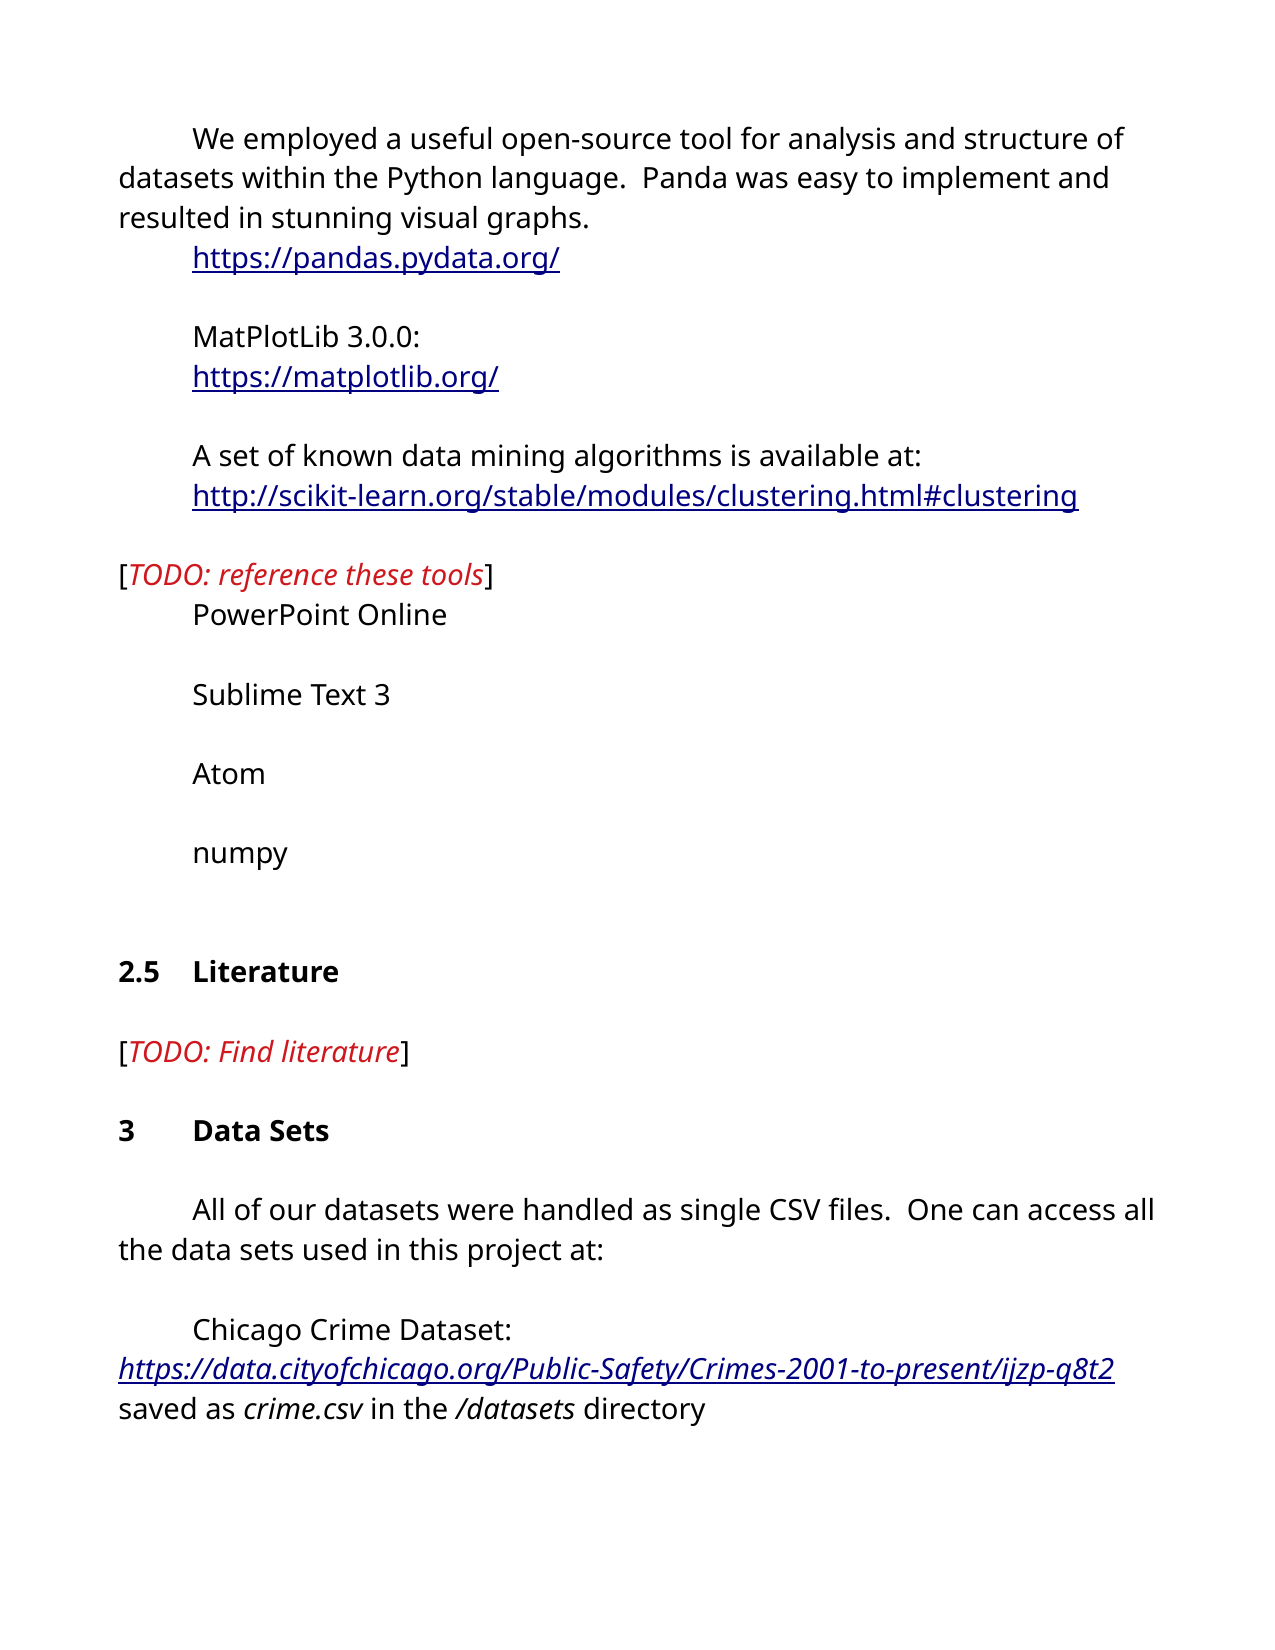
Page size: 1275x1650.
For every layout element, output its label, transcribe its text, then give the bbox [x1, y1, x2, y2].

text MatPlotLib 3.0.0: [118, 317, 1157, 356]
text We employed a useful open-source tool for analysis and structure of datasets within the Python language. Panda was easy to implement and resulted in stunning visual graphs. [118, 118, 1157, 237]
text [TODO: reference these tools] [118, 555, 1157, 594]
text http://scikit-learn.org/stable/modules/clustering.html#clustering [118, 475, 1157, 515]
text Sublime Text 3 [118, 674, 1157, 713]
text 2.5 Literature [118, 952, 1157, 991]
text A set of known data mining algorithms is available at: [118, 436, 1157, 475]
text [TODO: Find literature] [118, 1031, 1157, 1071]
text All of our datasets were handled as single CSV files. One can access all the data sets used in this project at: [118, 1190, 1157, 1269]
text numpy [118, 832, 1157, 872]
text PowerPoint Online [118, 594, 1157, 634]
text https://pandas.pydata.org/ [118, 237, 1157, 277]
text 3 Data Sets [118, 1110, 1157, 1150]
text Atom [118, 753, 1157, 793]
text https://matplotlib.org/ [118, 356, 1157, 396]
text Chicago Crime Dataset: https://data.cityofchicago.org/Public-Safety/Crimes-2001-to-present/ijzp-q8t2 saved as crime.csv in the /datasets directory [118, 1309, 1157, 1428]
